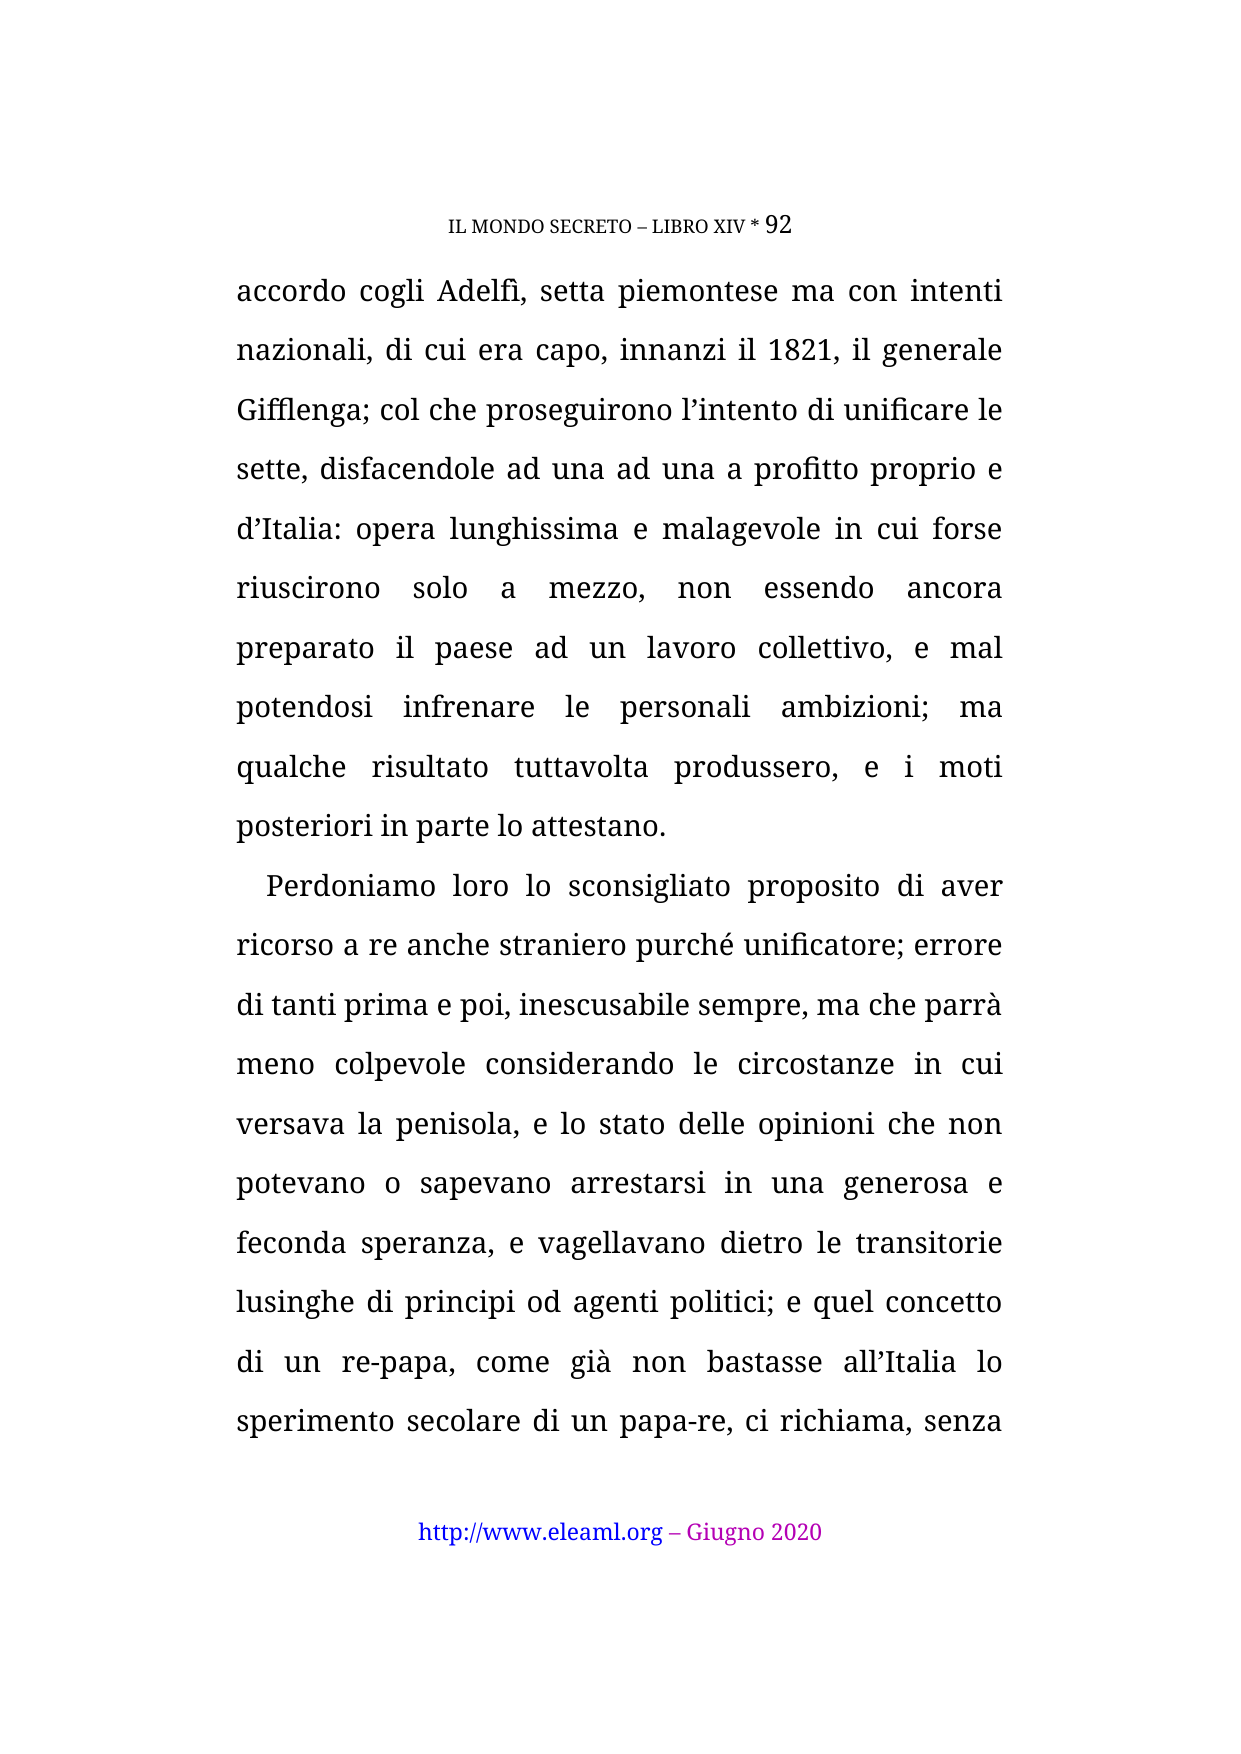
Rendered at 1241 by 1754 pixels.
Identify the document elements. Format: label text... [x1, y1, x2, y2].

text Perdoniamo loro lo sconsigliato proposito di aver ricorso a re anche straniero purché unificatore; errore di tanti prima e poi, inescusabile sempre, ma che parrà meno colpevole considerando le circostanze in cui versava la penisola, e lo stato delle opinioni che non potevano o sapevano arrestarsi in una generosa e feconda speranza, e vagellavano dietro le transitorie lusinghe di principi od agenti politici; e quel concetto di un re-papa, come già non bastasse all’Italia lo sperimento secolare di un papa-re, ci richiama, senza [236, 865, 1004, 1440]
text accordo cogli Adelfì, setta piemontese ma con intenti nazionali, di cui era capo, innanzi il 1821, il generale Gifflenga; col che proseguirono l’intento di unificare le sette, disfacendole ad una ad una a profitto proprio e d’Italia: opera lunghissima e malagevole in cui forse riuscirono solo a mezzo, non essendo ancora preparato il paese ad un lavoro collettivo, e mal potendosi infrenare le personali ambizioni; ma qualche risultato tuttavolta produssero, e i moti posteriori in parte lo attestano. [236, 270, 1004, 845]
